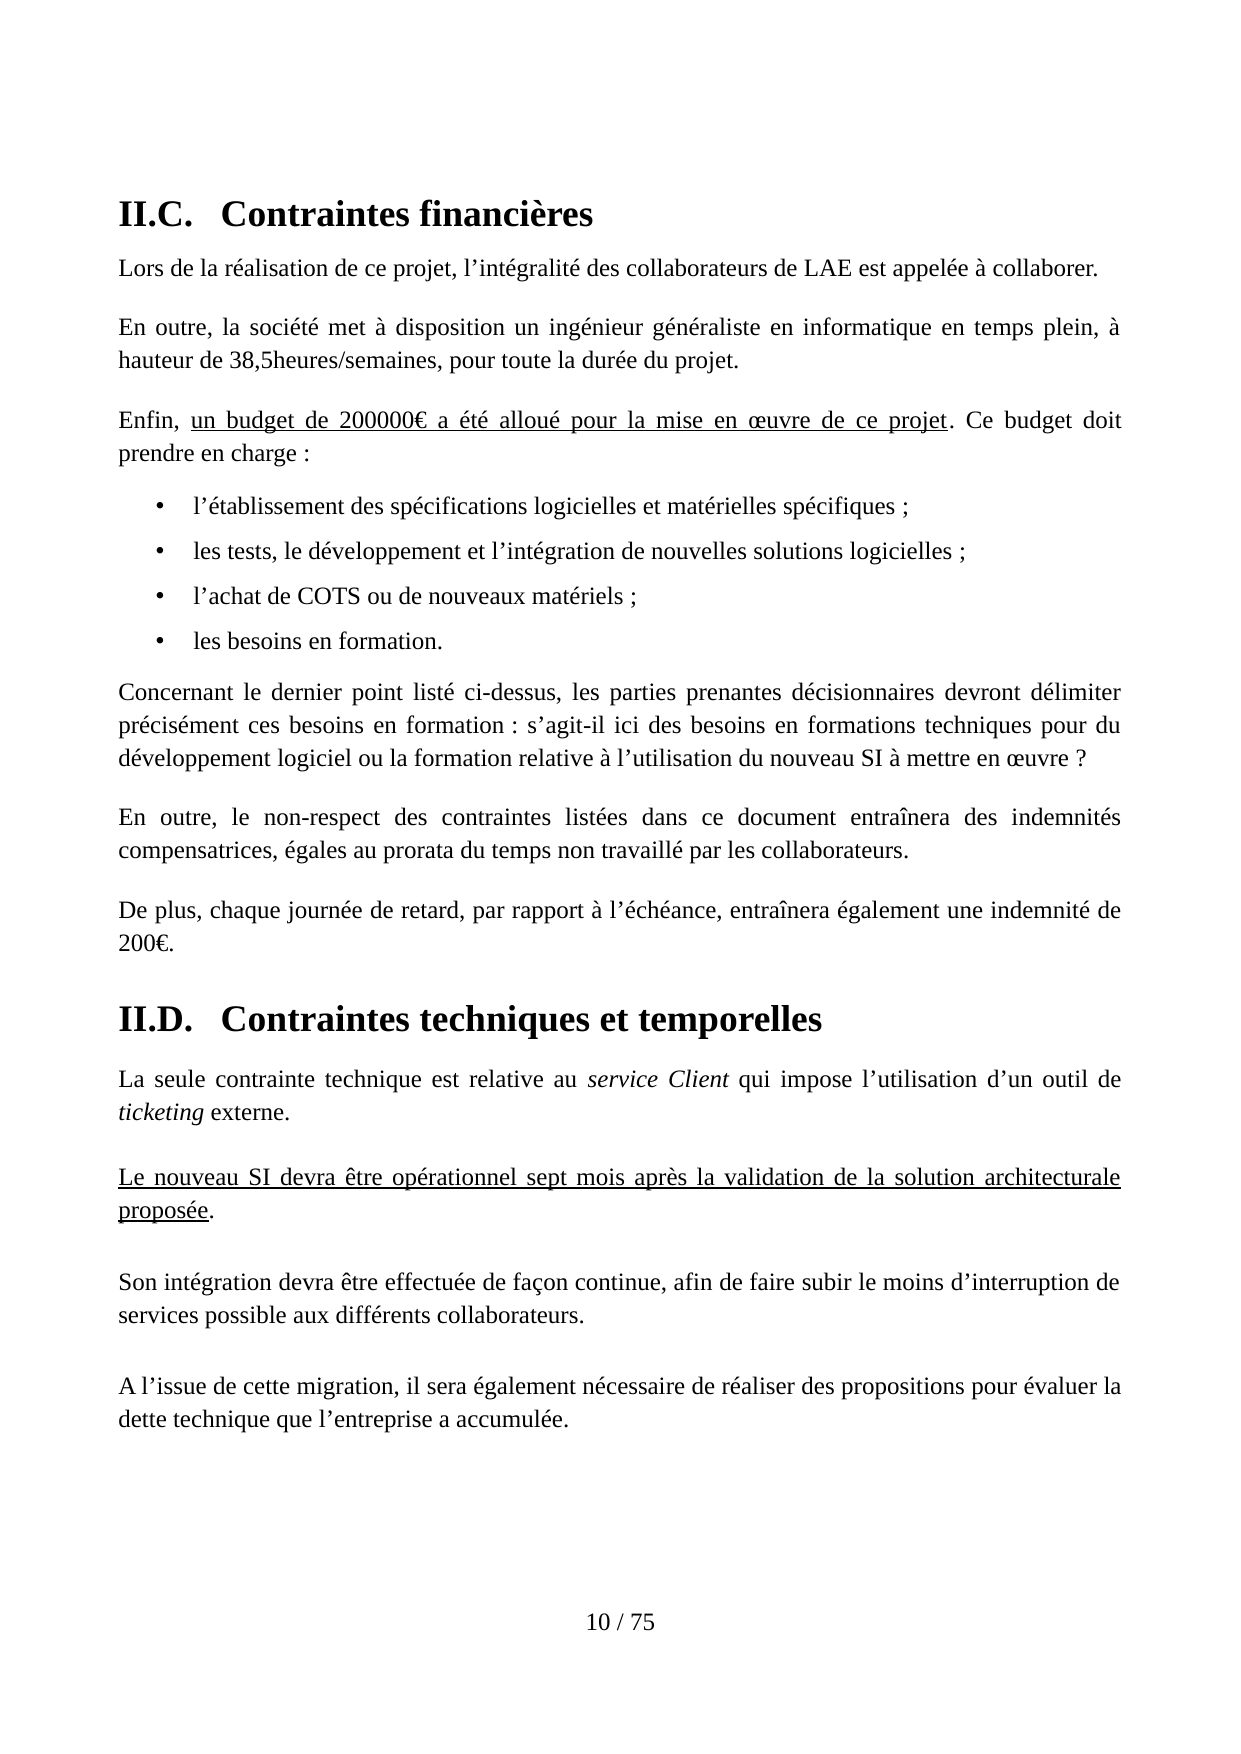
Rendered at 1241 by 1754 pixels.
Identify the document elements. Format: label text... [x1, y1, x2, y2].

text Son intégration devra être effectuée de façon continue, afin de faire subir le moins d’interruption de services possible aux différents collaborateurs. [118, 1267, 1122, 1328]
text Lors de la réalisation de ce projet, l’intégralité des collaborateurs de LAE est appelée à collaborer. [118, 253, 1122, 282]
list l’établissement des spécifications logicielles et matérielles spécifiques ; [156, 491, 1122, 520]
list les besoins en formation. [156, 626, 1122, 655]
text A l’issue de cette migration, il sera également nécessaire de réaliser des propositions pour évaluer la dette technique que l’entreprise a accumulée. [118, 1371, 1122, 1433]
text En outre, le non-respect des contraintes listées dans ce document entraînera des indemnités compensatrices, égales au prorata du temps non travaillé par les collaborateurs. [118, 802, 1122, 864]
text Enfin, un budget de 200000€ a été alloué pour la mise en œuvre de ce projet. Ce budget doit prendre en charge : [118, 405, 1122, 467]
text Concernant le dernier point listé ci-dessus, les parties prenantes décisionnaires devront délimiter précisément ces besoins en formation : s’agit-il ici des besoins en formations techniques pour du développement logiciel ou la formation relative à l’utilisation du nouveau SI à mettre en œuvre ? [118, 677, 1122, 772]
subtitle Contraintes techniques et temporelles [118, 996, 1122, 1039]
text De plus, chaque journée de retard, par rapport à l’échéance, entraînera également une indemnité de 200€. [118, 895, 1122, 957]
subtitle Contraintes financières [118, 191, 1122, 234]
text Le nouveau SI devra être opérationnel sept mois après la validation de la solution architecturale proposée. [118, 1162, 1122, 1224]
list l’achat de COTS ou de nouveaux matériels ; [156, 581, 1122, 610]
text La seule contrainte technique est relative au service Client qui impose l’utilisation d’un outil de ticketing externe. [118, 1064, 1122, 1126]
text En outre, la société met à disposition un ingénieur généraliste en informatique en temps plein, à hauteur de 38,5heures/semaines, pour toute la durée du projet. [118, 312, 1122, 374]
list les tests, le développement et l’intégration de nouvelles solutions logicielles ; [156, 536, 1122, 565]
